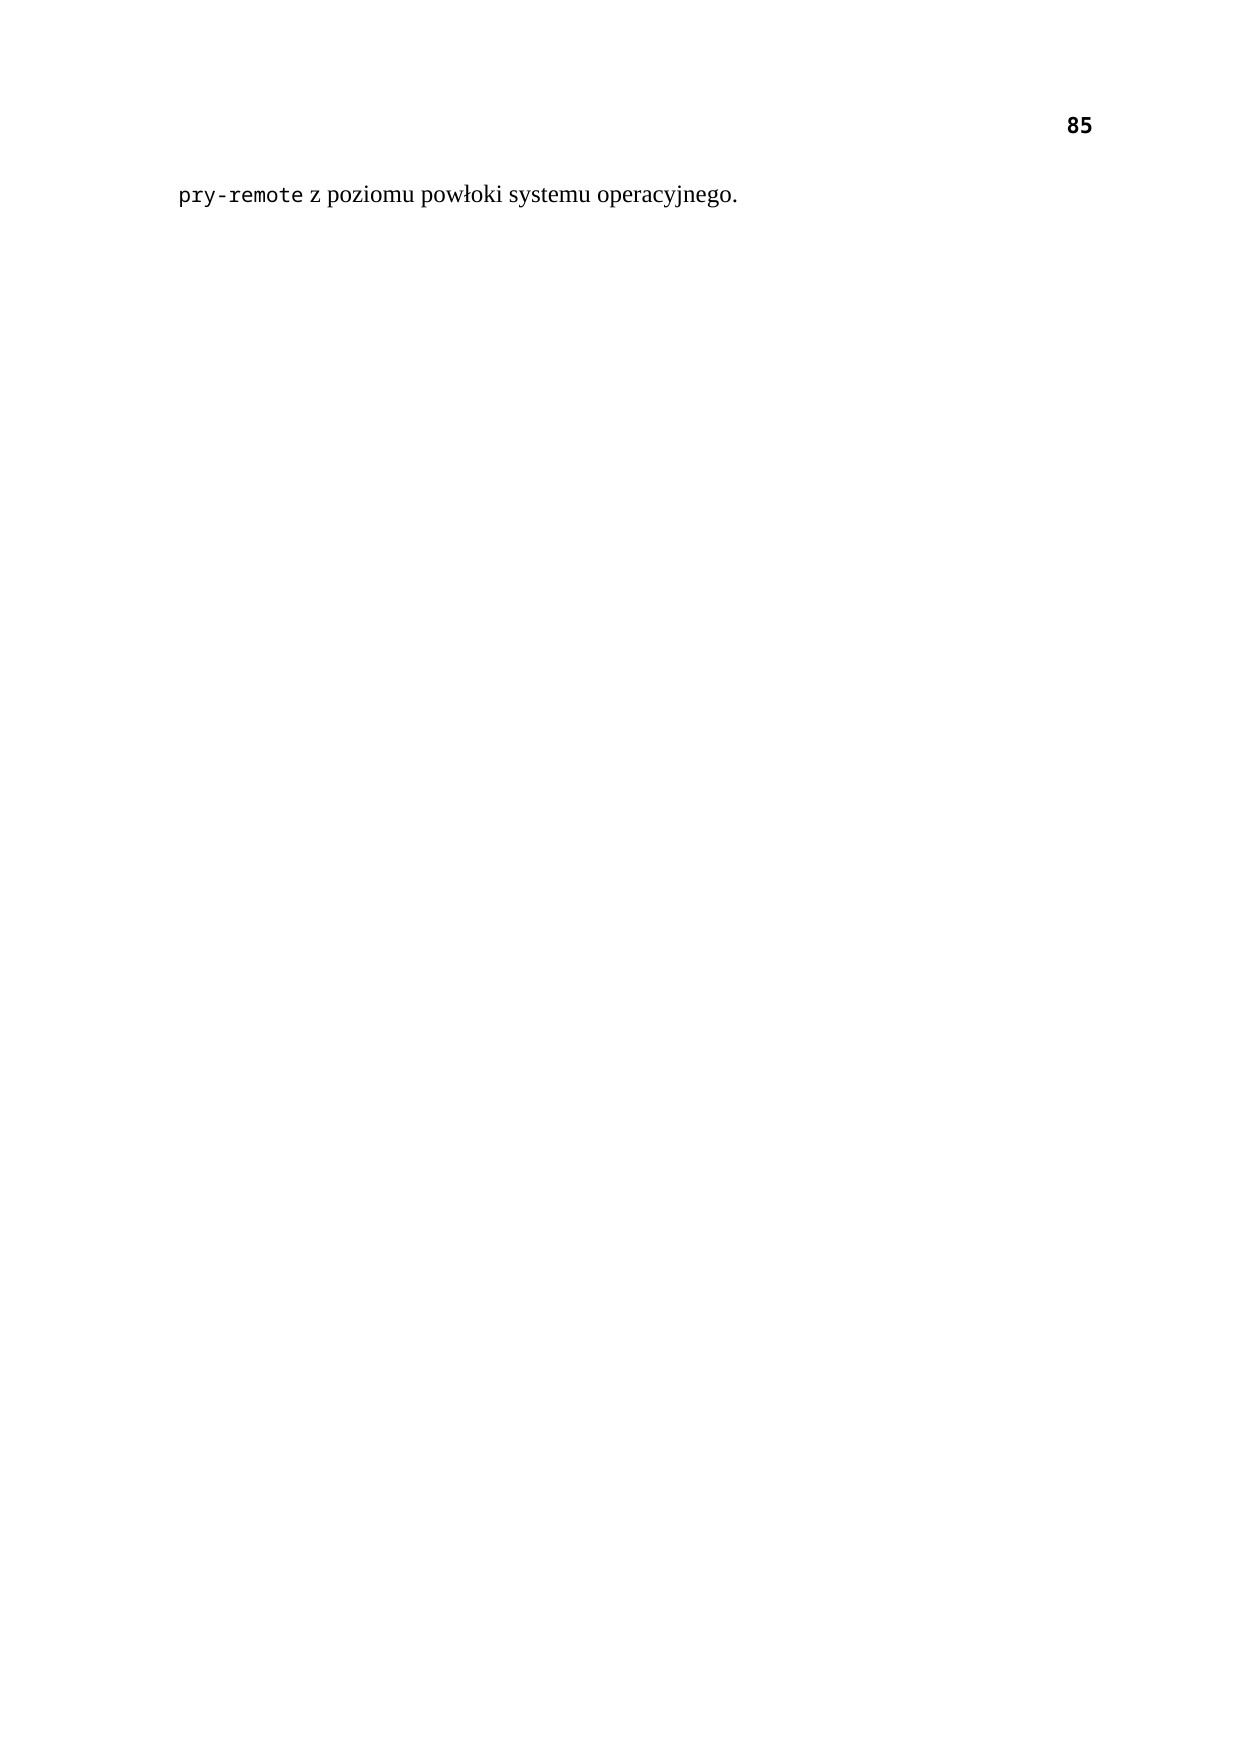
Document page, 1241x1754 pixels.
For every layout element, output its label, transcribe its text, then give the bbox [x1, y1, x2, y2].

text pry‑remote z poziomu powłoki systemu operacyjnego. [178, 174, 1093, 209]
